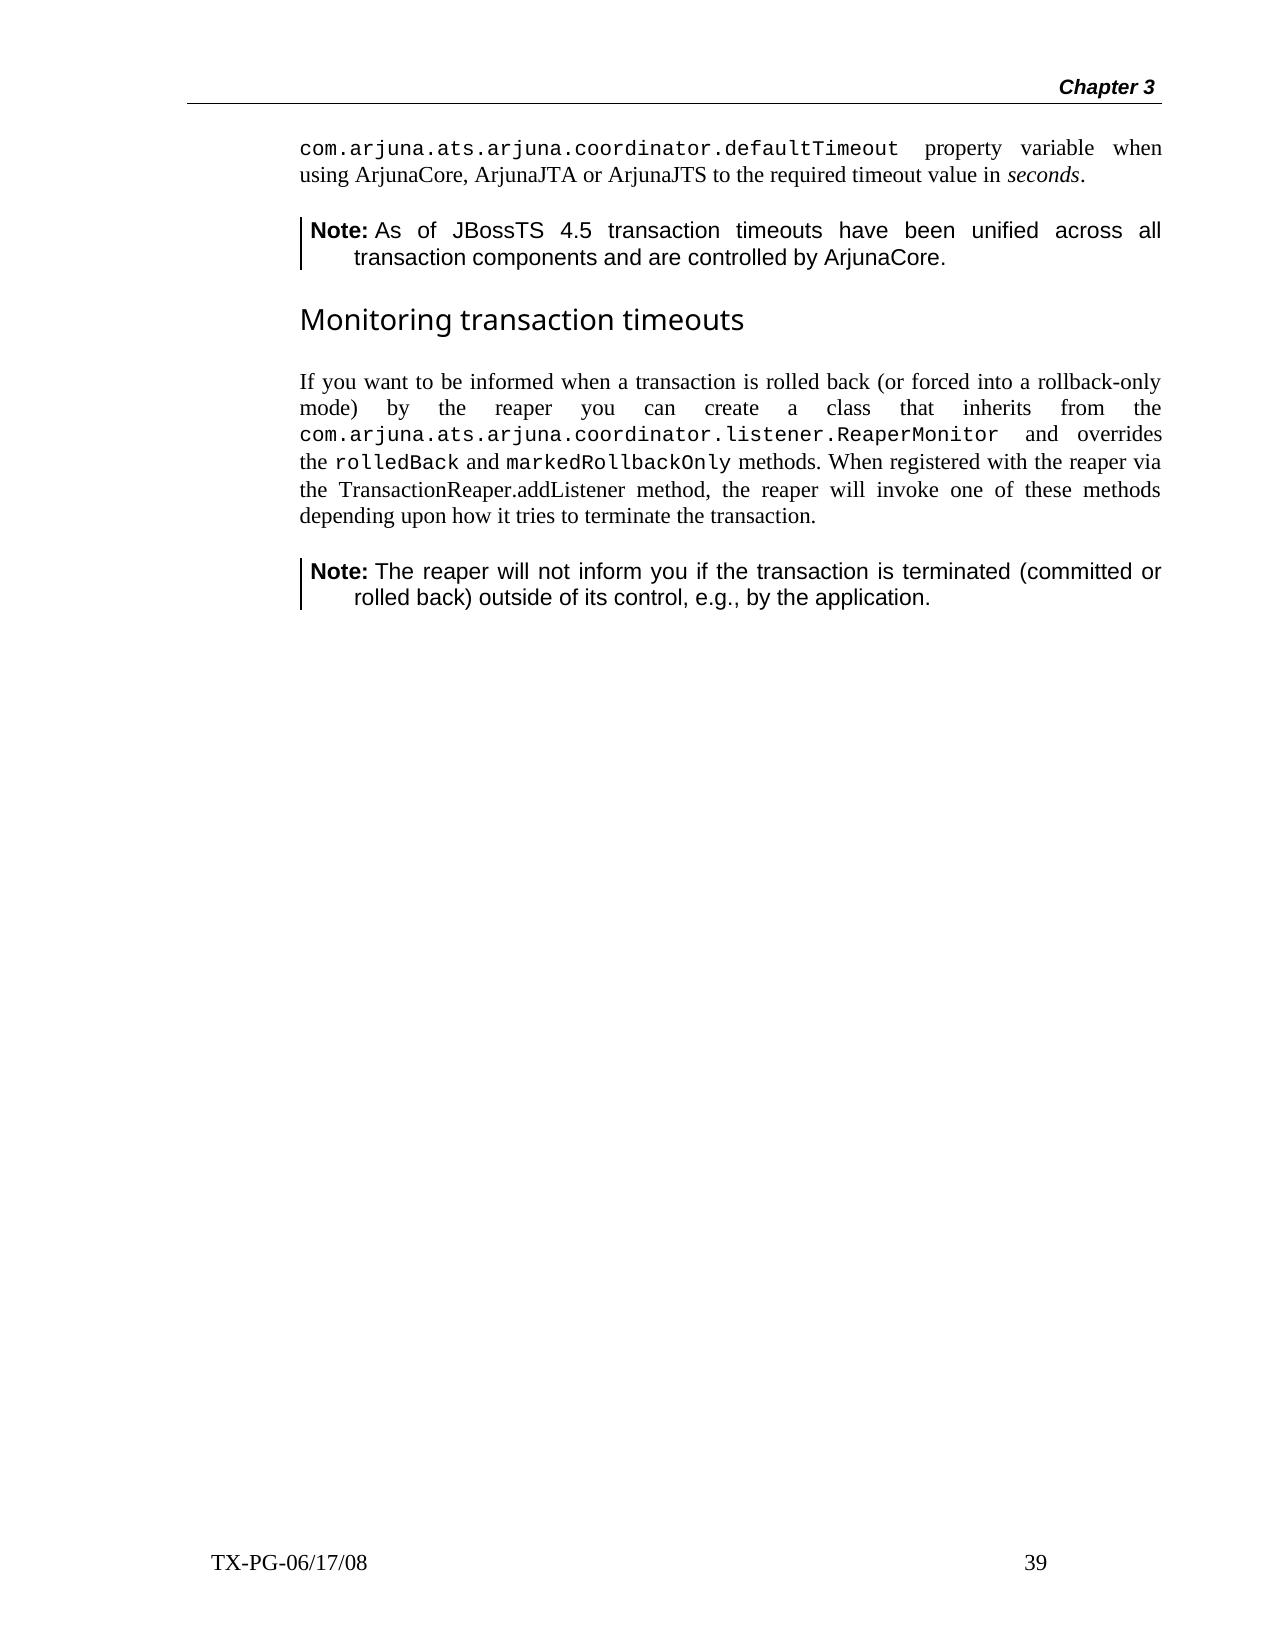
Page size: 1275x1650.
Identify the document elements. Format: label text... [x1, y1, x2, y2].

text com.arjuna.ats.arjuna.coordinator.defaultTimeout property variable when using ArjunaCore, ArjunaJTA or ArjunaJTS to the required timeout value in seconds. [299, 134, 1162, 188]
text If you want to be informed when a transaction is rolled back (or forced into a rollback-only mode) by the reaper you can create a class that inherits from the com.arjuna.ats.arjuna.coordinator.listener.ReaperMonitor and overrides the rolledBack and markedRollbackOnly methods. When registered with the reaper via the TransactionReaper.addListener method, the reaper will invoke one of these methods depending upon how it tries to terminate the transaction. [299, 368, 1162, 528]
subtitle Monitoring transaction timeouts [299, 299, 1162, 339]
list The reaper will not inform you if the transaction is terminated (committed or rolled back) outside of its control, e.g., by the application. [302, 558, 1162, 610]
list As of JBossTS 4.5 transaction timeouts have been unified across all transaction components and are controlled by ArjunaCore. [302, 217, 1162, 270]
